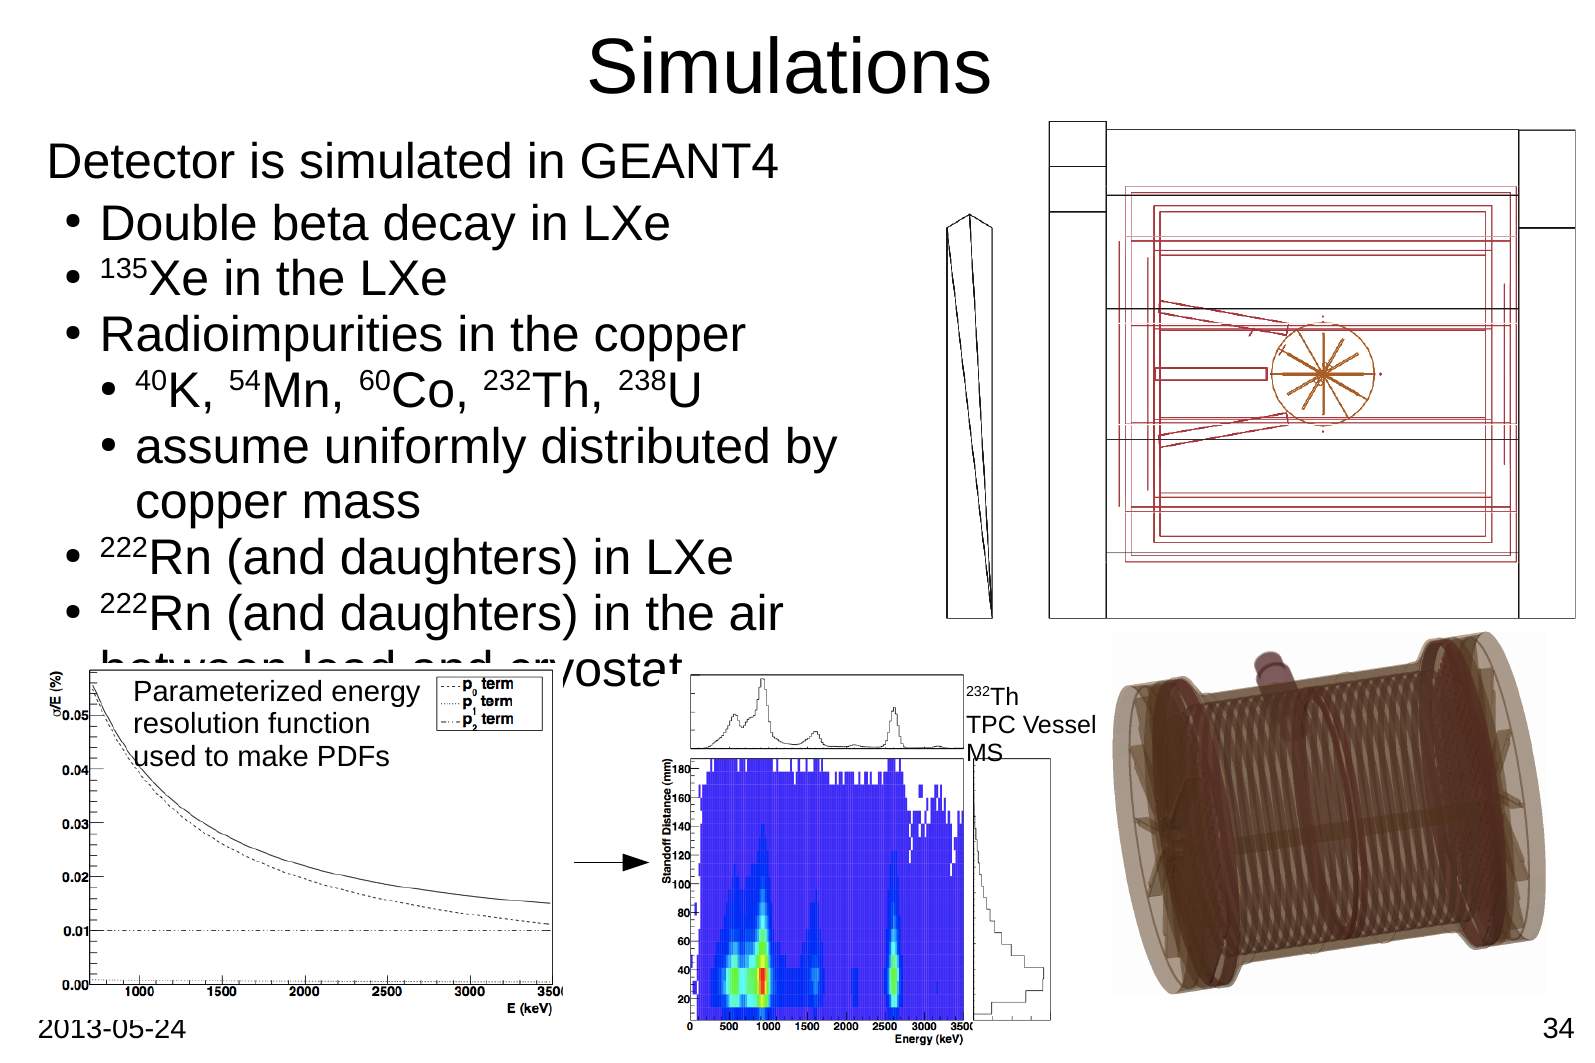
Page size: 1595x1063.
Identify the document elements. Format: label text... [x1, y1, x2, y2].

text_box Parameterized energy resolution function used to make PDFs [118, 667, 456, 770]
text_box 232Th TPC Vessel MS [951, 675, 1163, 788]
title Simulations [79, 19, 1501, 113]
picture [659, 674, 1051, 1051]
text_box Detector is simulated in GEANT4 [31, 126, 826, 192]
text_box Double beta decay in LXe 135Xe in the LXe Radioimpurities in the copper 40K, 54Mn, 60Co, 232Th, 238U assume uniformly distributed by copper mass 222Rn (and daughters) in LXe 222Rn (and daughters) in the air between lead and cryostat [49, 187, 881, 672]
picture [945, 120, 1576, 619]
picture [1112, 631, 1546, 995]
picture [37, 663, 563, 1020]
